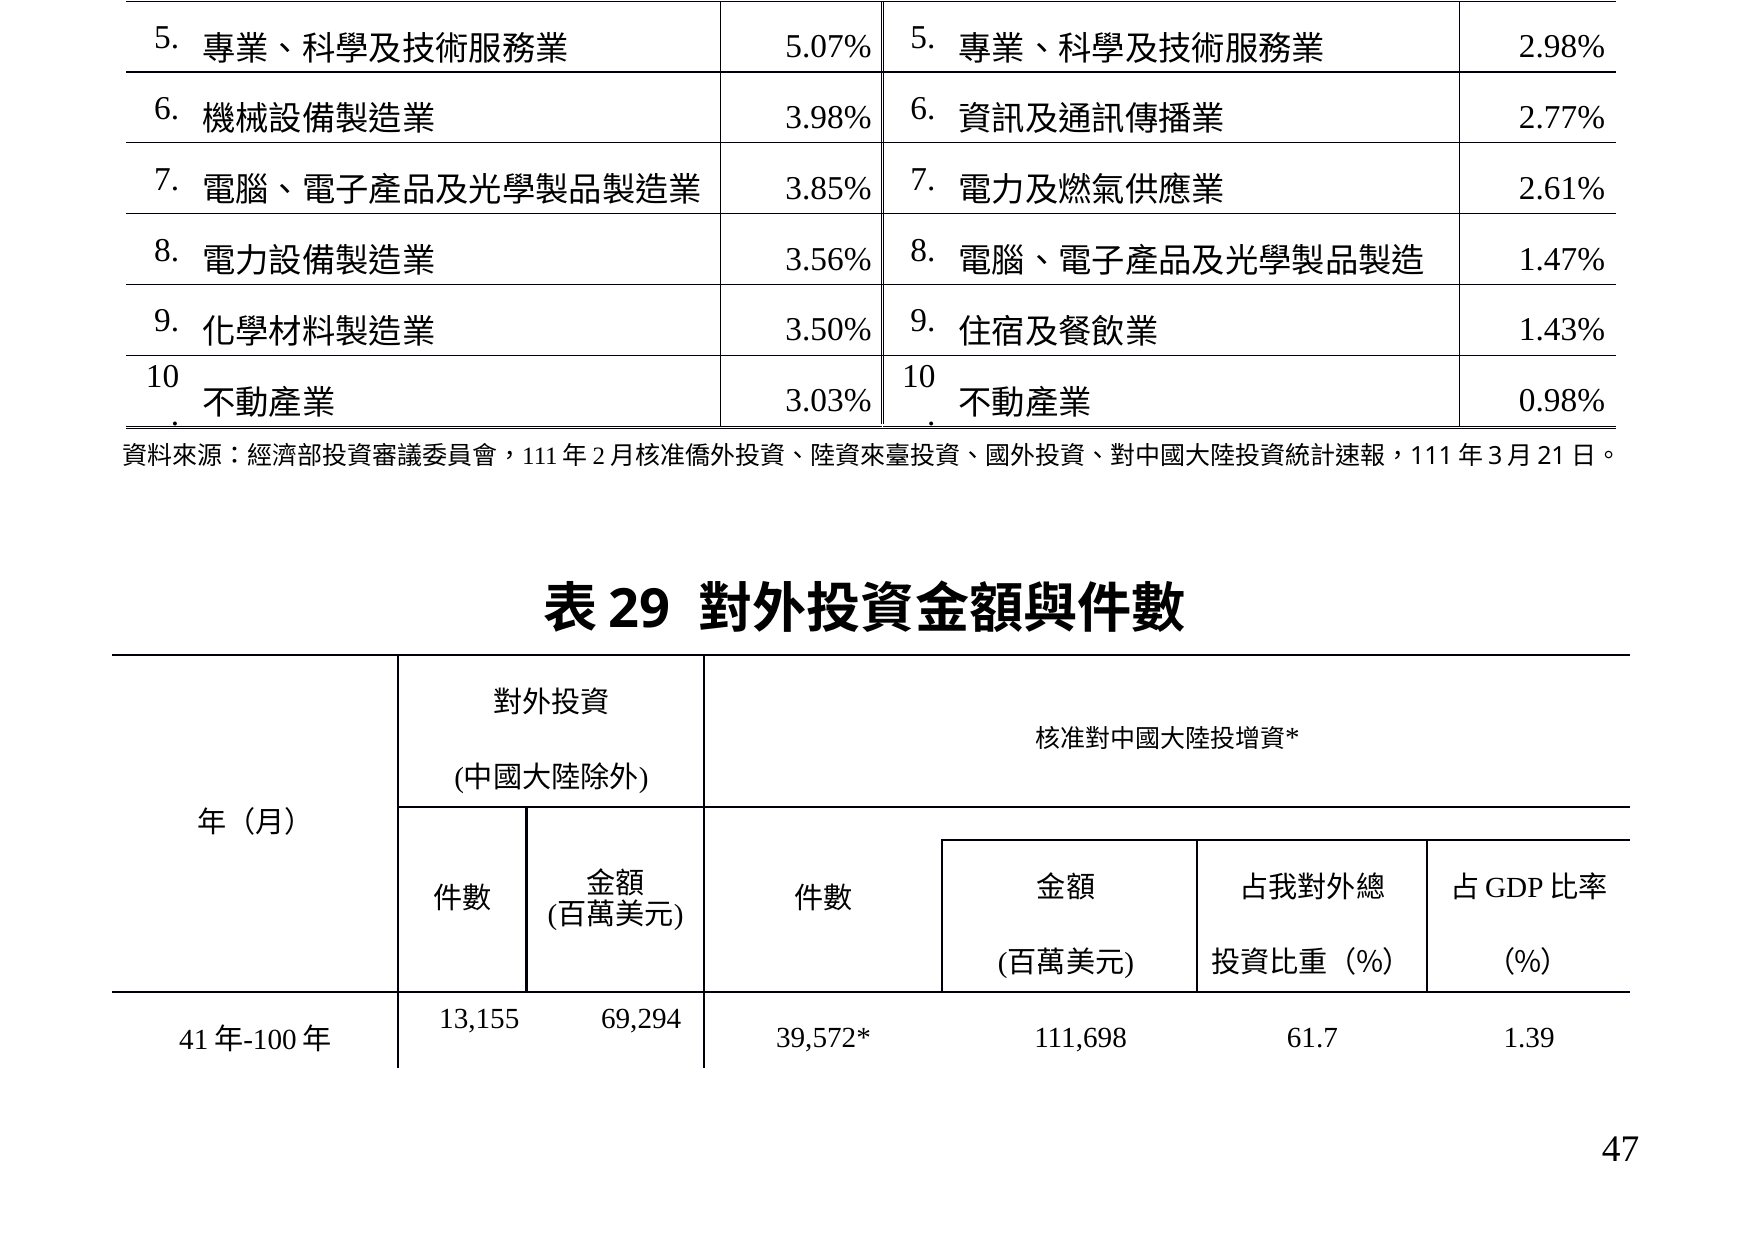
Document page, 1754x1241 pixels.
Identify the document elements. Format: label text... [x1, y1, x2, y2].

table_cell 3.85% [721, 143, 881, 213]
table_cell 專業、科學及技術服務業 [190, 2, 720, 71]
table_cell 1.47% [1460, 214, 1616, 284]
table_cell 8. [884, 214, 946, 284]
table_cell 電力設備製造業 [190, 214, 720, 284]
table_cell [1427, 808, 1630, 839]
table_cell 件數 [399, 808, 525, 991]
table_cell 111,698 [942, 993, 1197, 1068]
table_cell 9. [126, 285, 190, 355]
table_cell 3.50% [721, 285, 881, 355]
table_cell 占GDP比率 （％） [1428, 841, 1630, 991]
table_cell 10. [883, 356, 946, 426]
table_cell 0.98% [1460, 356, 1616, 426]
text 資料來源：經濟部投資審議委員會，111年2月核准僑外投資、陸資來臺投資、國外投資、對中國大陸投資統計速報，111年3月21日。 [103, 429, 1639, 466]
subtitle 表29 對外投資金額與件數 [103, 541, 1639, 654]
table_cell 占我對外總 投資比重（％） [1198, 841, 1426, 991]
table_header 核准對中國大陸投增資* [705, 656, 1630, 806]
table_header 年（月） [112, 656, 397, 991]
table_cell 3.56% [721, 214, 881, 284]
table_cell [1197, 808, 1427, 839]
table_cell 9. [884, 285, 946, 355]
table_cell 金額 (百萬美元) [943, 841, 1196, 991]
table_cell 5.07% [721, 2, 881, 71]
table_cell 5. [884, 2, 946, 71]
table_cell 6. [884, 73, 946, 142]
table_cell [942, 808, 1197, 839]
table_cell 金額 (百萬美元) [528, 808, 703, 991]
table_cell 10. [126, 356, 190, 426]
table_cell 7. [126, 143, 190, 213]
table_cell 13,155 [399, 993, 526, 1068]
table_header 對外投資 (中國大陸除外) [399, 656, 703, 806]
table_cell 7. [884, 143, 946, 213]
table_cell 6. [126, 73, 190, 142]
table_cell 2.98% [1460, 2, 1616, 71]
table_cell 69,294 [526, 993, 703, 1068]
table_cell 專業、科學及技術服務業 [946, 2, 1459, 71]
table_cell 61.7 [1197, 993, 1427, 1068]
table_cell 化學材料製造業 [190, 285, 720, 355]
table_cell 1.43% [1460, 285, 1616, 355]
table_cell 3.03% [721, 356, 882, 426]
table_cell 2.77% [1460, 73, 1616, 142]
table_cell 機械設備製造業 [190, 73, 720, 142]
table_cell 件數 [705, 808, 942, 991]
table_cell 39,572* [705, 993, 942, 1068]
table_cell 電腦、電子產品及光學製品製造業 [946, 214, 1459, 284]
table_cell 不動產業 [190, 356, 720, 426]
table_cell 3.98% [721, 73, 881, 142]
table_cell 住宿及餐飲業 [946, 285, 1459, 355]
table_cell 電力及燃氣供應業 [946, 143, 1459, 213]
table_cell 電腦、電子產品及光學製品製造業 [190, 143, 720, 213]
table_cell 5. [126, 2, 190, 71]
table_cell 8. [126, 214, 190, 284]
table_cell 41年-100年 [112, 993, 397, 1068]
table_cell 資訊及通訊傳播業 [946, 73, 1459, 142]
table_cell 2.61% [1460, 143, 1616, 213]
table_cell 1.39 [1427, 993, 1630, 1068]
table_cell 不動產業 [946, 356, 1459, 426]
